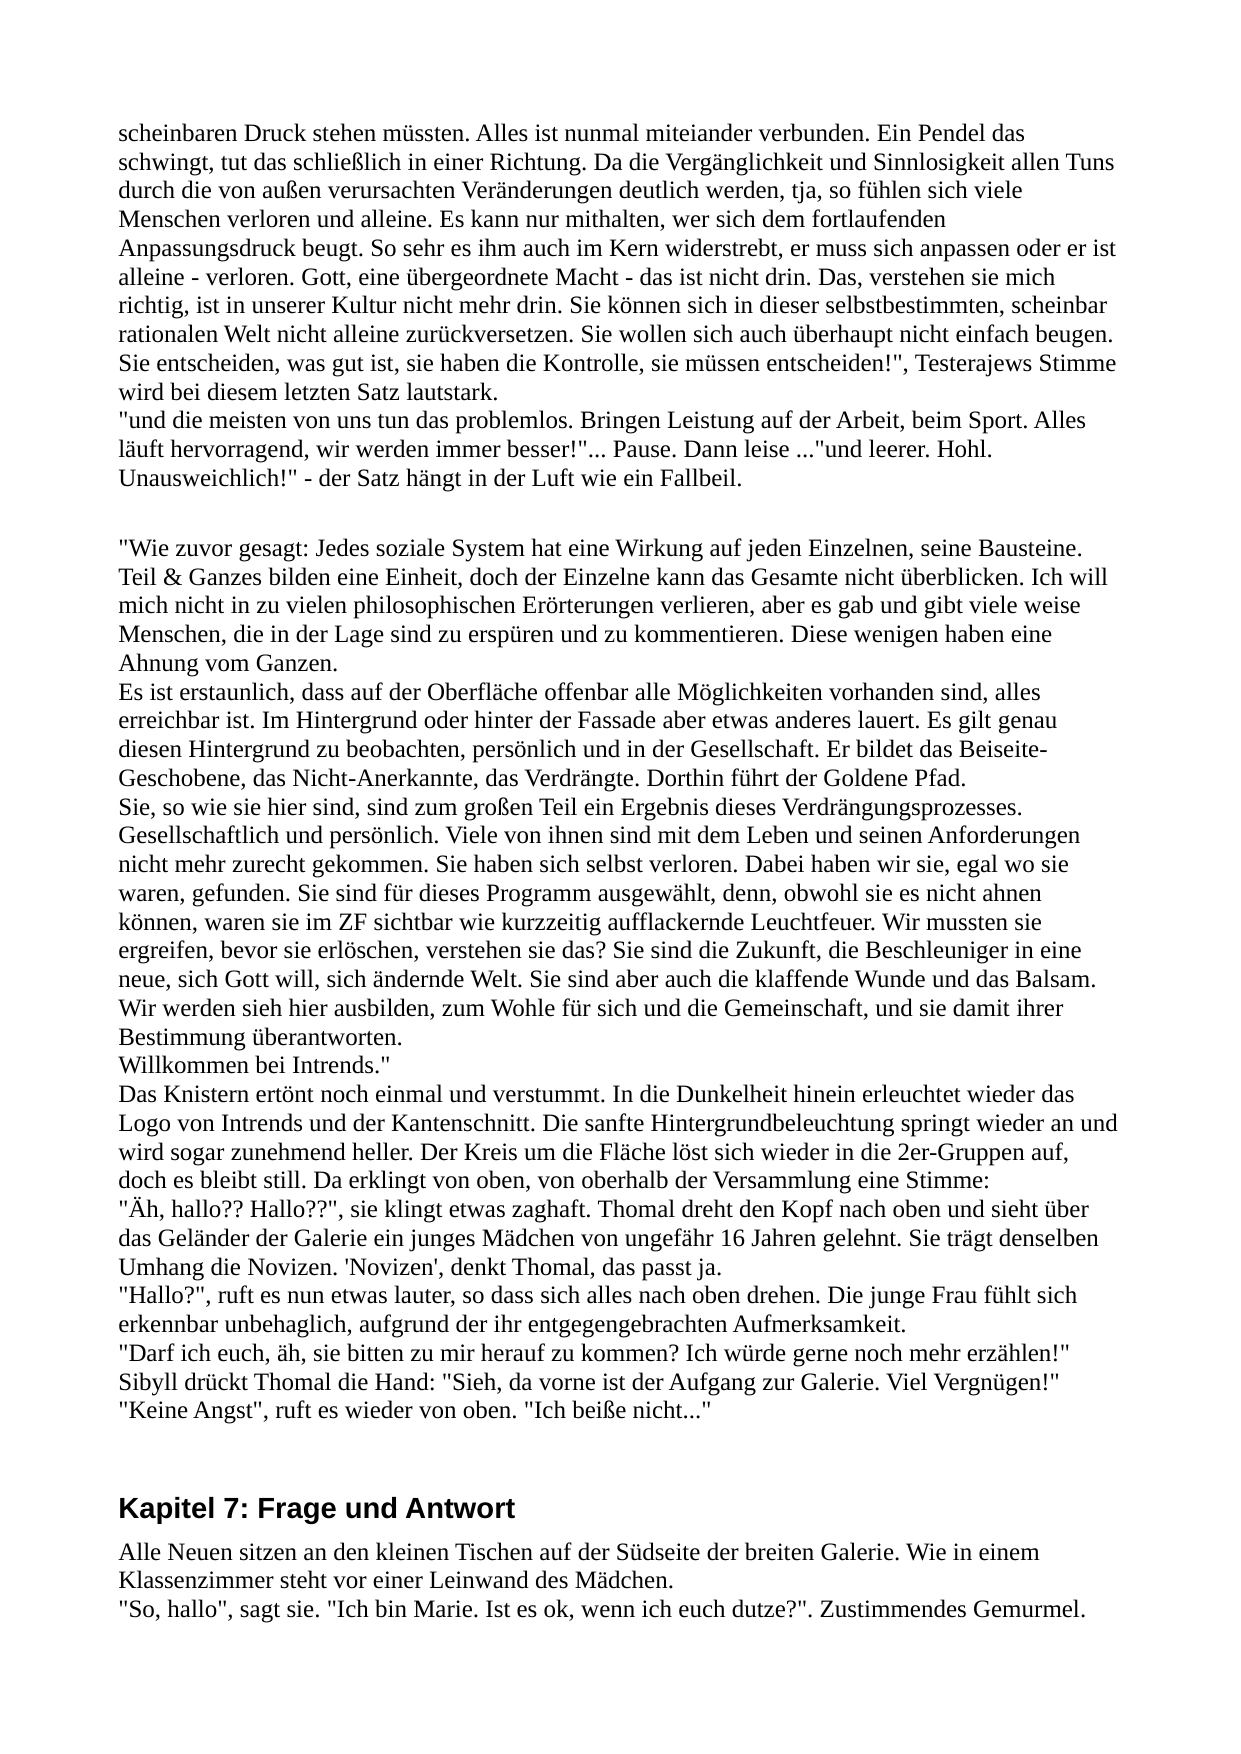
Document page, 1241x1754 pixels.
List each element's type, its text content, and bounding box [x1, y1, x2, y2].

text scheinbaren Druck stehen müssten. Alles ist nunmal miteiander verbunden. Ein Pendel das schwingt, tut das schließlich in einer Richtung. Da die Vergänglichkeit und Sinnlosigkeit allen Tuns durch die von außen verursachten Veränderungen deutlich werden, tja, so fühlen sich viele Menschen verloren und alleine. Es kann nur mithalten, wer sich dem fortlaufenden Anpassungsdruck beugt. So sehr es ihm auch im Kern widerstrebt, er muss sich anpassen oder er ist alleine - verloren. Gott, eine übergeordnete Macht - das ist nicht drin. Das, verstehen sie mich richtig, ist in unserer Kultur nicht mehr drin. Sie können sich in dieser selbstbestimmten, scheinbar rationalen Welt nicht alleine zurückversetzen. Sie wollen sich auch überhaupt nicht einfach beugen. Sie entscheiden, was gut ist, sie haben die Kontrolle, sie müssen entscheiden!", Testerajews Stimme wird bei diesem letzten Satz lautstark. [118, 118, 1122, 406]
text Willkommen bei Intrends." [118, 1051, 1122, 1079]
text "Darf ich euch, äh, sie bitten zu mir herauf zu kommen? Ich würde gerne noch mehr erzählen!" [118, 1338, 1122, 1367]
text "So, hallo", sagt sie. "Ich bin Marie. Ist es ok, wenn ich euch dutze?". Zustimmendes Gemurmel. [118, 1594, 1122, 1623]
text Sibyll drückt Thomal die Hand: "Sieh, da vorne ist der Aufgang zur Galerie. Viel Vergnügen!" [118, 1367, 1122, 1396]
text Wir werden sieh hier ausbilden, zum Wohle für sich und die Gemeinschaft, und sie damit ihrer Bestimmung überantworten. [118, 993, 1122, 1051]
text "Keine Angst", ruft es wieder von oben. "Ich beiße nicht..." [118, 1396, 1122, 1424]
text Sie, so wie sie hier sind, sind zum großen Teil ein Ergebnis dieses Verdrängungsprozesses. Gesellschaftlich und persönlich. Viele von ihnen sind mit dem Leben und seinen Anforderungen nicht mehr zurecht gekommen. Sie haben sich selbst verloren. Dabei haben wir sie, egal wo sie waren, gefunden. Sie sind für dieses Programm ausgewählt, denn, obwohl sie es nicht ahnen können, waren sie im ZF sichtbar wie kurzzeitig aufflackernde Leuchtfeuer. Wir mussten sie ergreifen, bevor sie erlöschen, verstehen sie das? Sie sind die Zukunft, die Beschleuniger in eine neue, sich Gott will, sich ändernde Welt. Sie sind aber auch die klaffende Wunde und das Balsam. [118, 792, 1122, 993]
text "Hallo?", ruft es nun etwas lauter, so dass sich alles nach oben drehen. Die junge Frau fühlt sich erkennbar unbehaglich, aufgrund der ihr entgegengebrachten Aufmerksamkeit. [118, 1281, 1122, 1338]
text "Äh, hallo?? Hallo??", sie klingt etwas zaghaft. Thomal dreht den Kopf nach oben und sieht über das Geländer der Galerie ein junges Mädchen von ungefähr 16 Jahren gelehnt. Sie trägt denselben Umhang die Novizen. 'Novizen', denkt Thomal, das passt ja. [118, 1194, 1122, 1281]
text "Wie zuvor gesagt: Jedes soziale System hat eine Wirkung auf jeden Einzelnen, seine Bausteine. Teil & Ganzes bilden eine Einheit, doch der Einzelne kann das Gesamte nicht überblicken. Ich will mich nicht in zu vielen philosophischen Erörterungen verlieren, aber es gab und gibt viele weise Menschen, die in der Lage sind zu erspüren und zu kommentieren. Diese wenigen haben eine Ahnung vom Ganzen. [118, 533, 1122, 677]
text Es ist erstaunlich, dass auf der Oberfläche offenbar alle Möglichkeiten vorhanden sind, alles erreichbar ist. Im Hintergrund oder hinter der Fassade aber etwas anderes lauert. Es gilt genau diesen Hintergrund zu beobachten, persönlich und in der Gesellschaft. Er bildet das Beiseite-Geschobene, das Nicht-Anerkannte, das Verdrängte. Dorthin führt der Goldene Pfad. [118, 677, 1122, 792]
text "und die meisten von uns tun das problemlos. Bringen Leistung auf der Arbeit, beim Sport. Alles läuft hervorragend, wir werden immer besser!"... Pause. Dann leise ..."und leerer. Hohl. Unausweichlich!" - der Satz hängt in der Luft wie ein Fallbeil. [118, 406, 1122, 492]
subtitle Kapitel 7: Frage und Antwort [118, 1491, 1122, 1524]
text Das Knistern ertönt noch einmal und verstummt. In die Dunkelheit hinein erleuchtet wieder das Logo von Intrends und der Kantenschnitt. Die sanfte Hintergrundbeleuchtung springt wieder an und wird sogar zunehmend heller. Der Kreis um die Fläche löst sich wieder in die 2er-Gruppen auf, doch es bleibt still. Da erklingt von oben, von oberhalb der Versammlung eine Stimme: [118, 1079, 1122, 1194]
text Alle Neuen sitzen an den kleinen Tischen auf der Südseite der breiten Galerie. Wie in einem Klassenzimmer steht vor einer Leinwand des Mädchen. [118, 1537, 1122, 1594]
